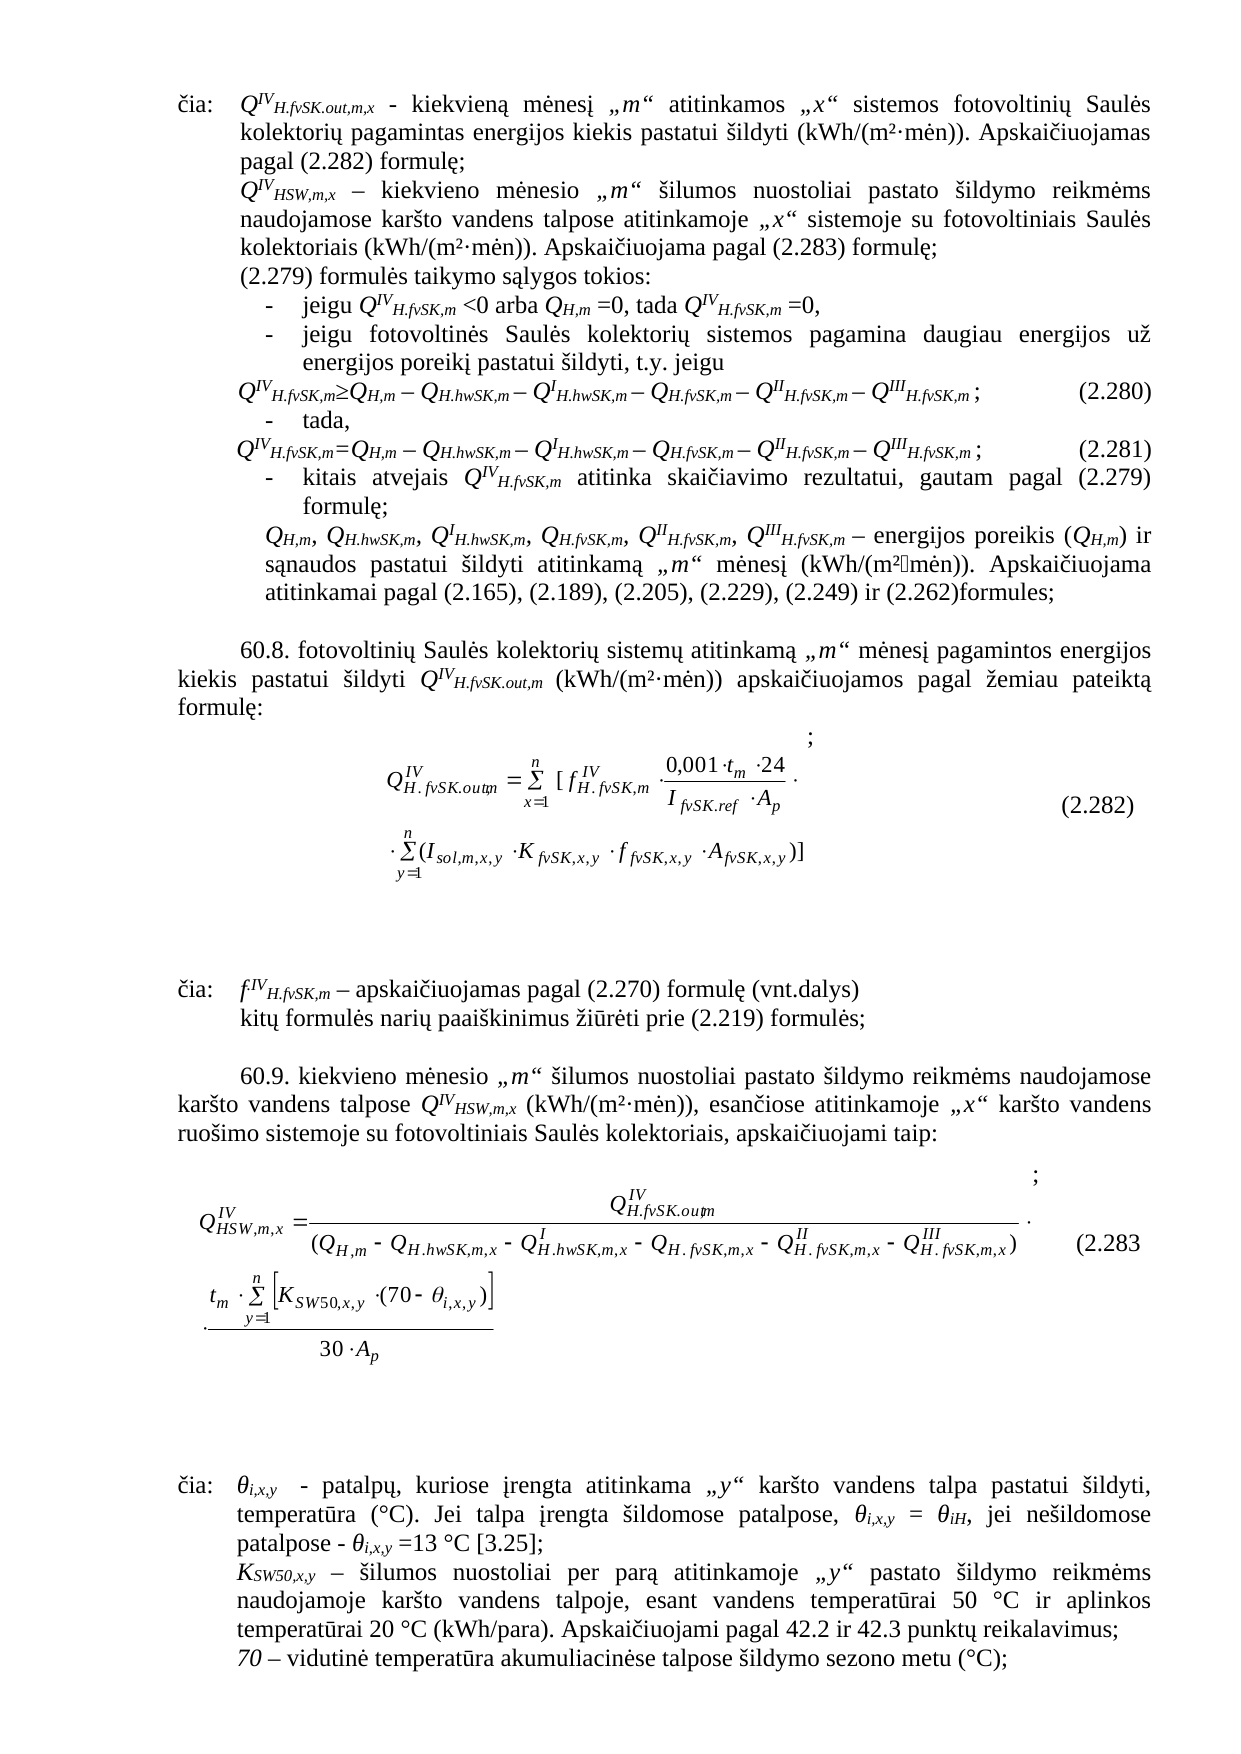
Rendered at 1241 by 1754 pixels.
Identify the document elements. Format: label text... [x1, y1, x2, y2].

table_header ; [177, 721, 1020, 888]
text - tada, [265, 405, 1151, 434]
text - jeigu QIVH.fvSK,m <0 arba QH,m =0, tada QIVH.fvSK,m =0, [265, 290, 1151, 319]
text (2.279) formulės taikymo sąlygos tokios: [240, 261, 1151, 290]
text - jeigu fotovoltinės Saulės kolektorių sistemos pagamina daugiau energijos už energijos poreikį pastatui šildyti, t.y. jeigu [265, 319, 1151, 376]
text čia: f.IVH.fvSK,m – apskaičiuojamas pagal (2.270) formulę (vnt.dalys) [177, 974, 1151, 1003]
text čia: QIVH.fvSK.out,m,x - kiekvieną mėnesį „m“ atitinkamos „x“ sistemos fotovoltinių Saulės kolektorių pagamintas energijos kiekis pastatui šildyti (kWh/(m²·mėn)). Apskaičiuojamas pagal (2.282) formulę; [177, 89, 1151, 175]
table_header (2.280) [1052, 376, 1163, 405]
text čia: θi,x,y - patalpų, kuriose įrengta atitinkama „y“ karšto vandens talpa pastatui šildyti, temperatūra (°C). Jei talpa įrengta šildomose patalpose, θi,x,y = θiH, jei nešildomose patalpose - θi,x,y =13 °C [3.25]; [177, 1470, 1151, 1557]
text 60.8. fotovoltinių Saulės kolektorių sistemų atitinkamą „m“ mėnesį pagamintos energijos kiekis pastatui šildyti QIVH.fvSK.out,m (kWh/(m²·mėn)) apskaičiuojamos pagal žemiau pateiktą formulę: [177, 635, 1151, 721]
text - kitais atvejais QIVH.fvSK,m atitinka skaičiavimo rezultatui, gautam pagal (2.279) formulę; [265, 462, 1151, 520]
text 70 – vidutinė temperatūra akumuliacinėse talpose šildymo sezono metu (°C); [237, 1643, 1151, 1672]
table_header QIVH.fvSK,m=QH,m – QH.hwSK,m – QIH.hwSK,m – QH.fvSK,m – QIIH.fvSK,m – QIIIH.fvSK,m ; [166, 434, 1052, 462]
text 60.9. kiekvieno mėnesio „m“ šilumos nuostoliai pastato šildymo reikmėms naudojamose karšto vandens talpose QIVHSW,m,x (kWh/(m²·mėn)), esančiose atitinkamoje „x“ karšto vandens ruošimo sistemoje su fotovoltiniais Saulės kolektoriais, apskaičiuojami taip: [177, 1061, 1151, 1147]
table_header QIVH.fvSK,m≥QH,m – QH.hwSK,m – QIH.hwSK,m – QH.fvSK,m – QIIH.fvSK,m – QIIIH.fvSK,m ; [166, 376, 1052, 405]
table_header (2.282) [1020, 721, 1151, 888]
text QH,m, QH.hwSK,m, QIH.hwSK,m, QH.fvSK,m, QIIH.fvSK,m, QIIIH.fvSK,m – energijos poreikis (QH,m) ir sąnaudos pastatui šildyti atitinkamą „m“ mėnesį (kWh/(m²mėn)). Apskaičiuojama atitinkamai pagal (2.165), (2.189), (2.205), (2.229), (2.249) ir (2.262)formules; [265, 520, 1151, 606]
text KSW50,x,y – šilumos nuostoliai per parą atitinkamoje „y“ pastato šildymo reikmėms naudojamoje karšto vandens talpoje, esant vandens temperatūrai 50 °C ir aplinkos temperatūrai 20 °C (kWh/para). Apskaičiuojami pagal 42.2 ir 42.3 punktų reikalavimus; [237, 1557, 1151, 1643]
table_header (2.283) [1058, 1147, 1151, 1384]
table_header ; [177, 1147, 1058, 1384]
text kitų formulės narių paaiškinimus žiūrėti prie (2.219) formulės; [240, 1003, 1151, 1032]
table_header (2.281) [1052, 434, 1163, 462]
text QIVHSW,m,x – kiekvieno mėnesio „m“ šilumos nuostoliai pastato šildymo reikmėms naudojamose karšto vandens talpose atitinkamoje „x“ sistemoje su fotovoltiniais Saulės kolektoriais (kWh/(m²·mėn)). Apskaičiuojama pagal (2.283) formulę; [240, 175, 1151, 261]
